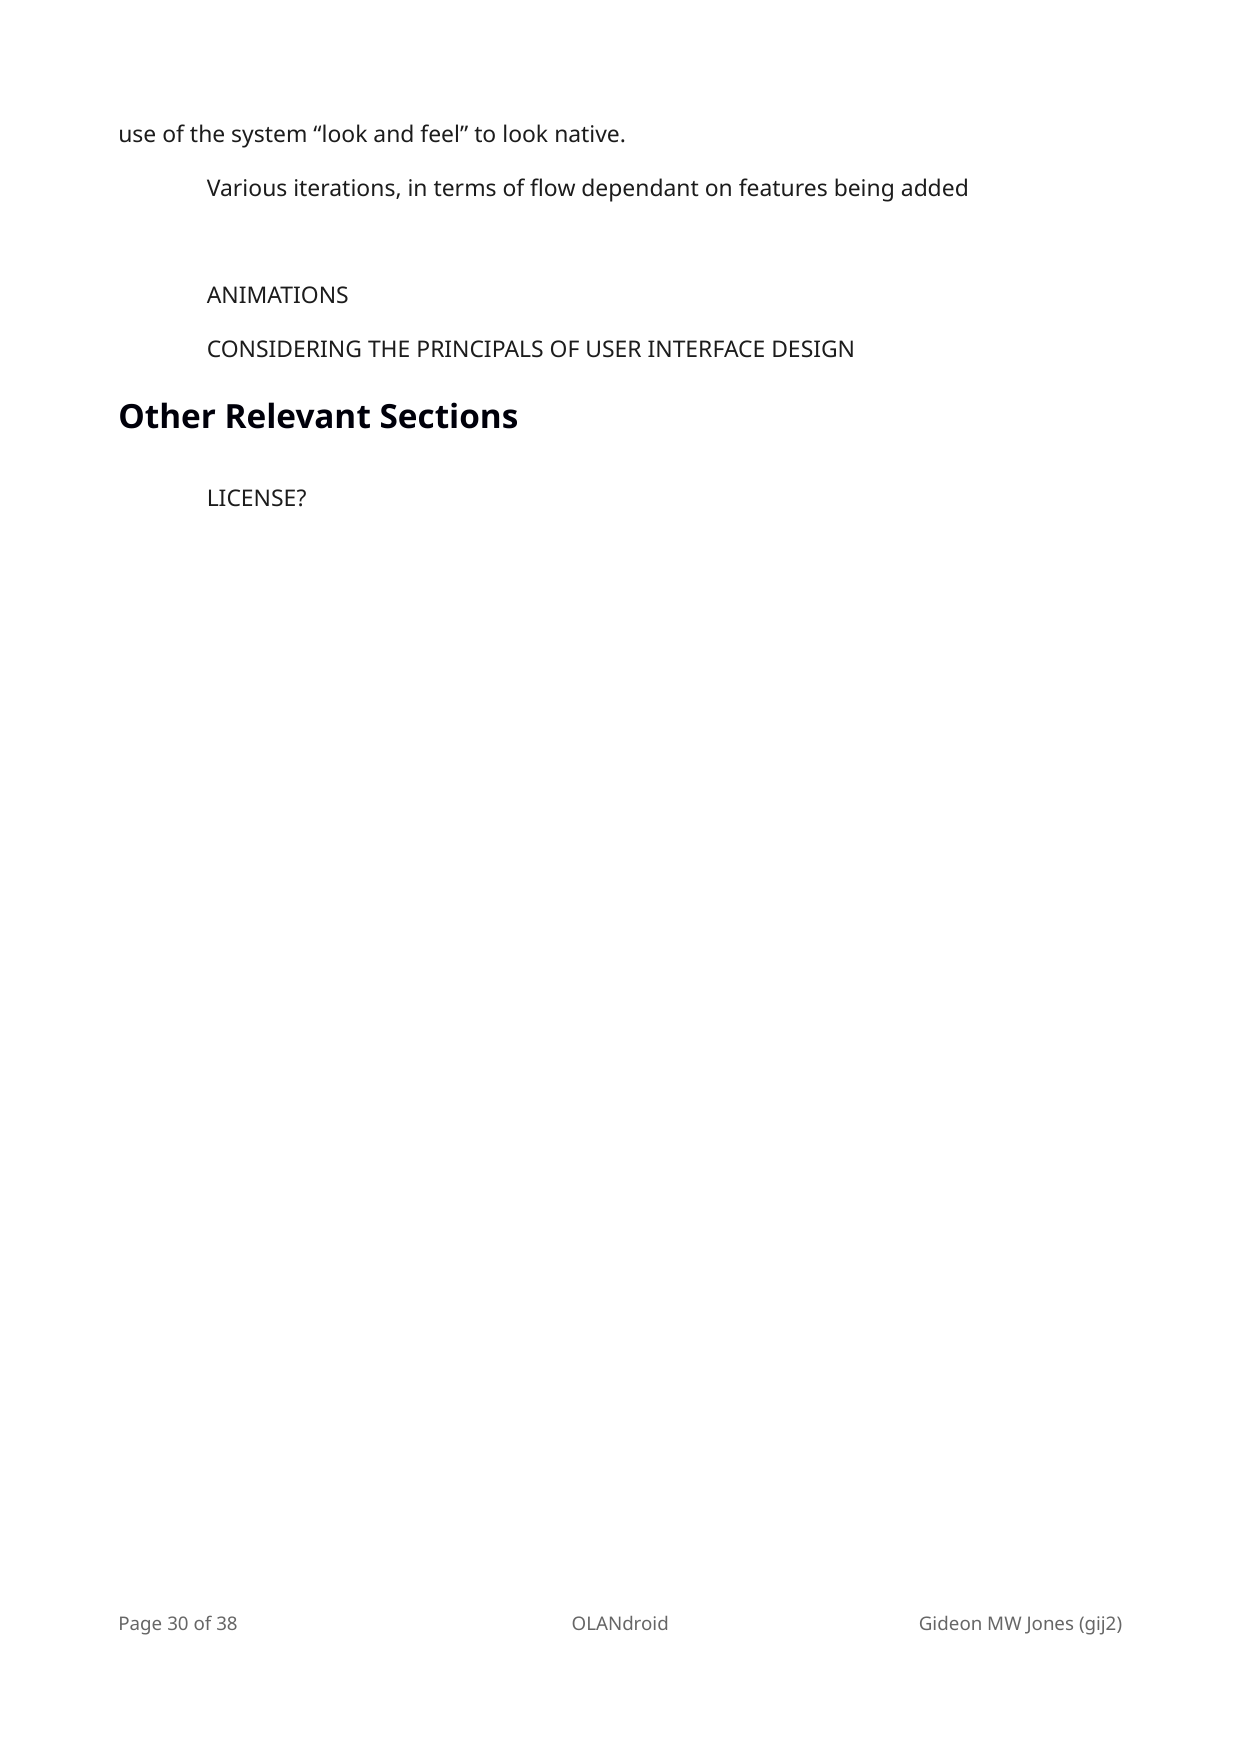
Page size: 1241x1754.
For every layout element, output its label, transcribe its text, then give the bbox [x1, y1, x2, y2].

text use of the system “look and feel” to look native. [118, 118, 1122, 149]
text CONSIDERING THE PRINCIPALS OF USER INTERFACE DESIGN [118, 333, 1122, 364]
text Various iterations, in terms of flow dependant on features being added [118, 172, 1122, 203]
text ANIMATIONS [118, 279, 1122, 310]
text LICENSE? [118, 482, 1122, 513]
subtitle Other Relevant Sections [118, 393, 1122, 438]
